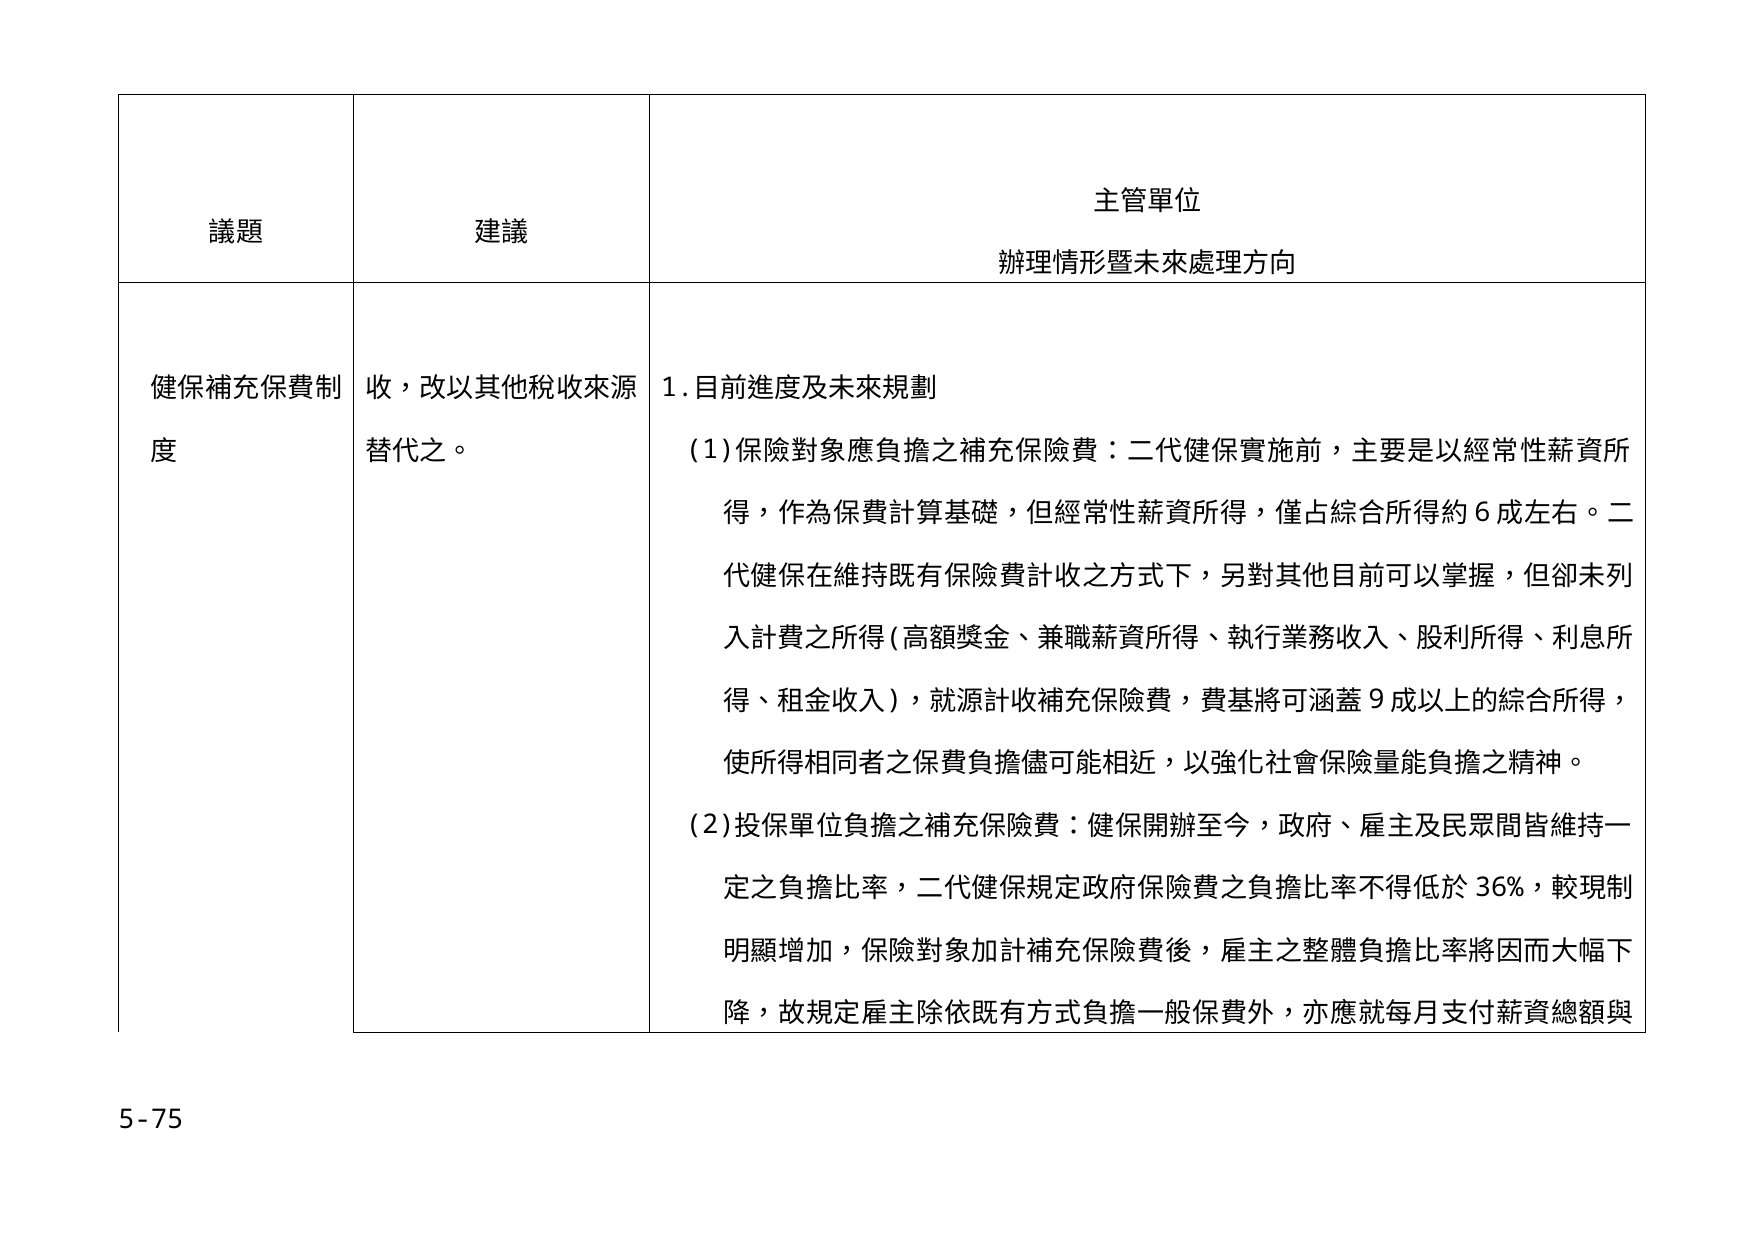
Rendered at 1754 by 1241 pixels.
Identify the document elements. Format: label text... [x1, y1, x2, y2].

table_header 建議 [354, 95, 649, 282]
table_header 議題 [119, 95, 353, 282]
table_cell 1.目前進度及未來規劃 (1)保險對象應負擔之補充保險費：二代健保實施前，主要是以經常性薪資所得，作為保費計算基礎，但經常性薪資所得，僅占綜合所得約6成左右。二代健保在維持既有保險費計收之方式下，另對其他目前可以掌握，但卻未列入計費之所得(高額獎金、兼職薪資所得、執行業務收入、股利所得、利息所得、租金收入)，就源計收補充保險費，費基將可涵蓋9成以上的綜合所得，使所得相同者之保費負擔儘可能相近，以強化社會保險量能負擔之精神。 (2)投保單位負擔之補充保險費：健保開辦至今，政府、雇主及民眾間皆維持一定之負擔比率，二代健保規定政府保險費之負擔比率不得低於36%，較現制明顯增加，保險對象加計補充保險費後，雇主之整體負擔比率將因而大幅下降，故規定雇主除依既有方式負擔一般保費外，亦應就每月支付薪資總額與 [650, 283, 1645, 1032]
table_header 主管單位 辦理情形暨未來處理方向 [650, 95, 1645, 282]
table_cell 健保補充保費制度 [119, 283, 353, 1032]
table_cell 收，改以其他稅收來源替代之。 [354, 283, 649, 1032]
